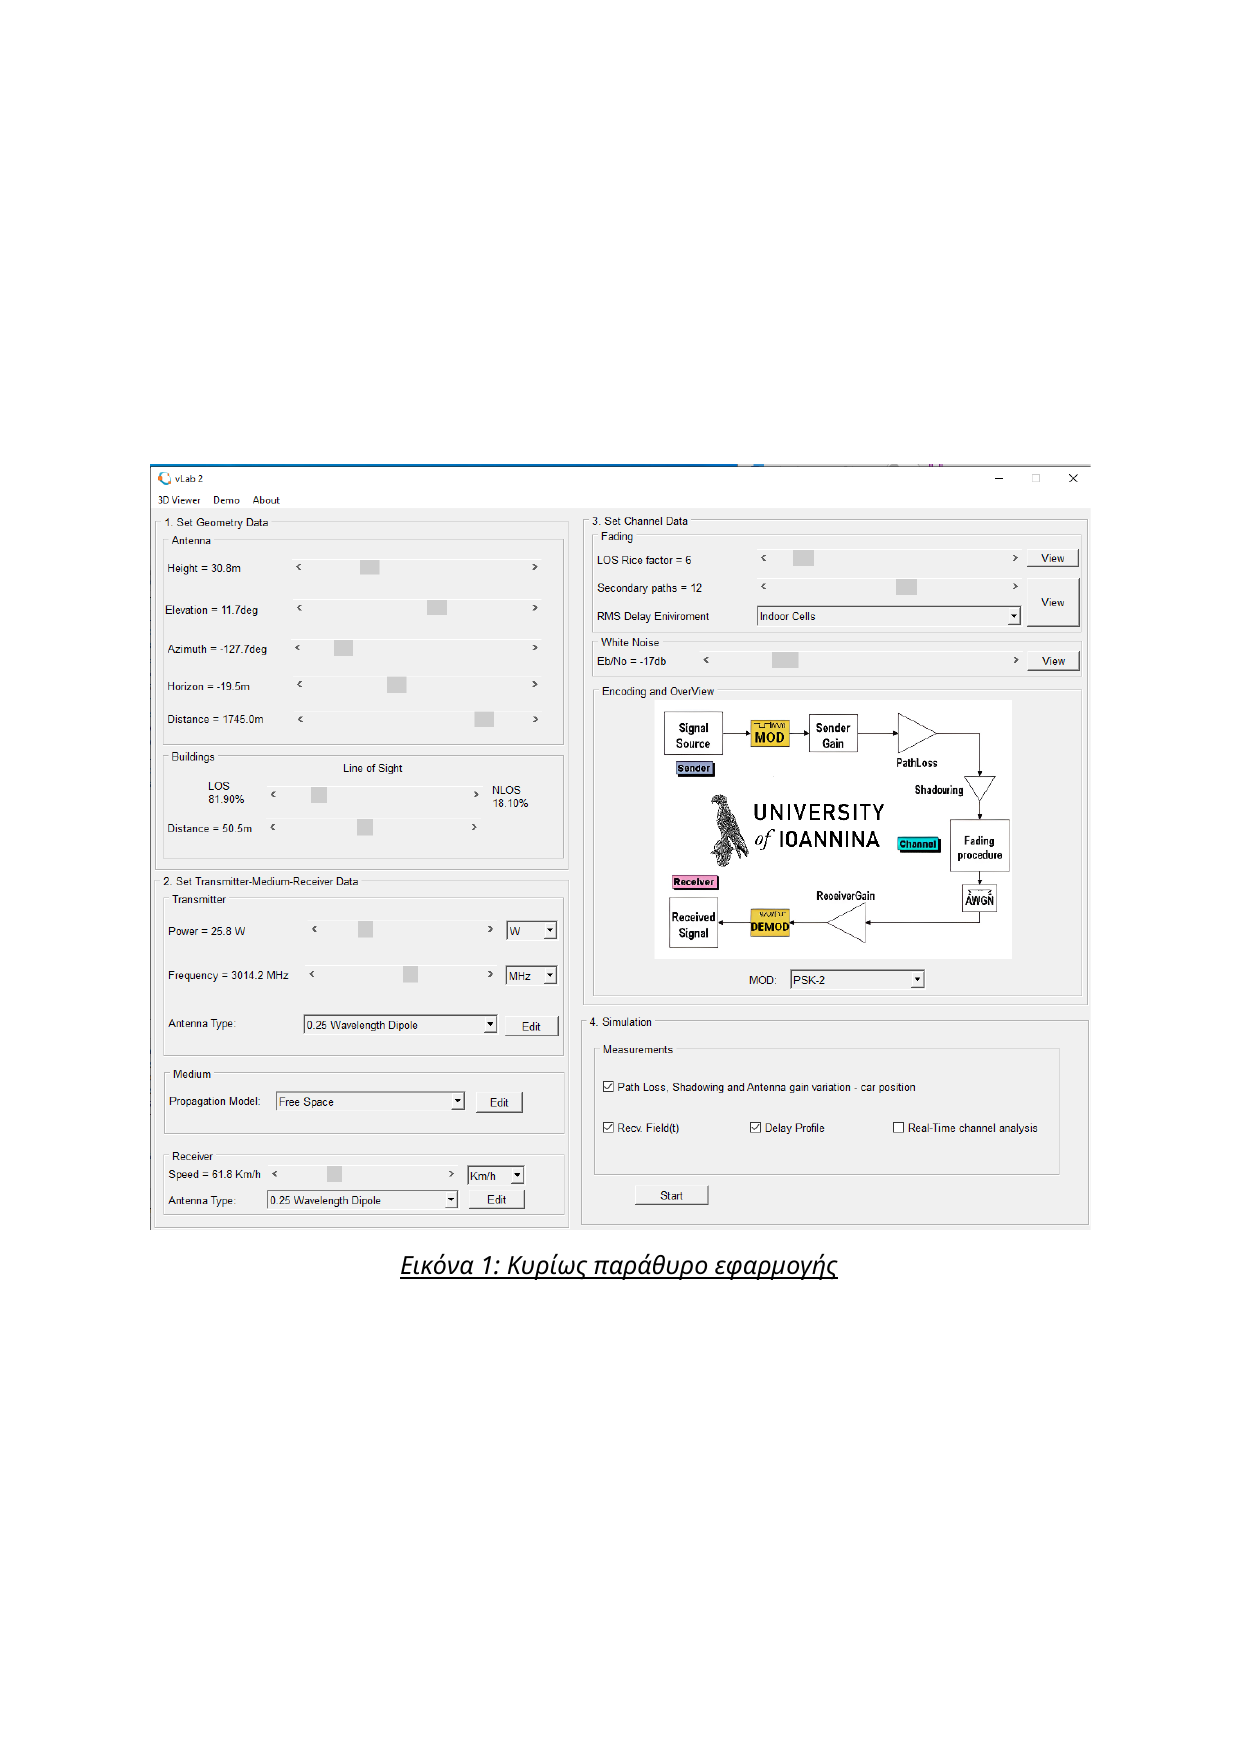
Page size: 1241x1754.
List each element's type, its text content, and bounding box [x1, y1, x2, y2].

text Εικόνα 1: Κυρίως παράθυρο εφαρμογής [150, 1248, 1090, 1282]
